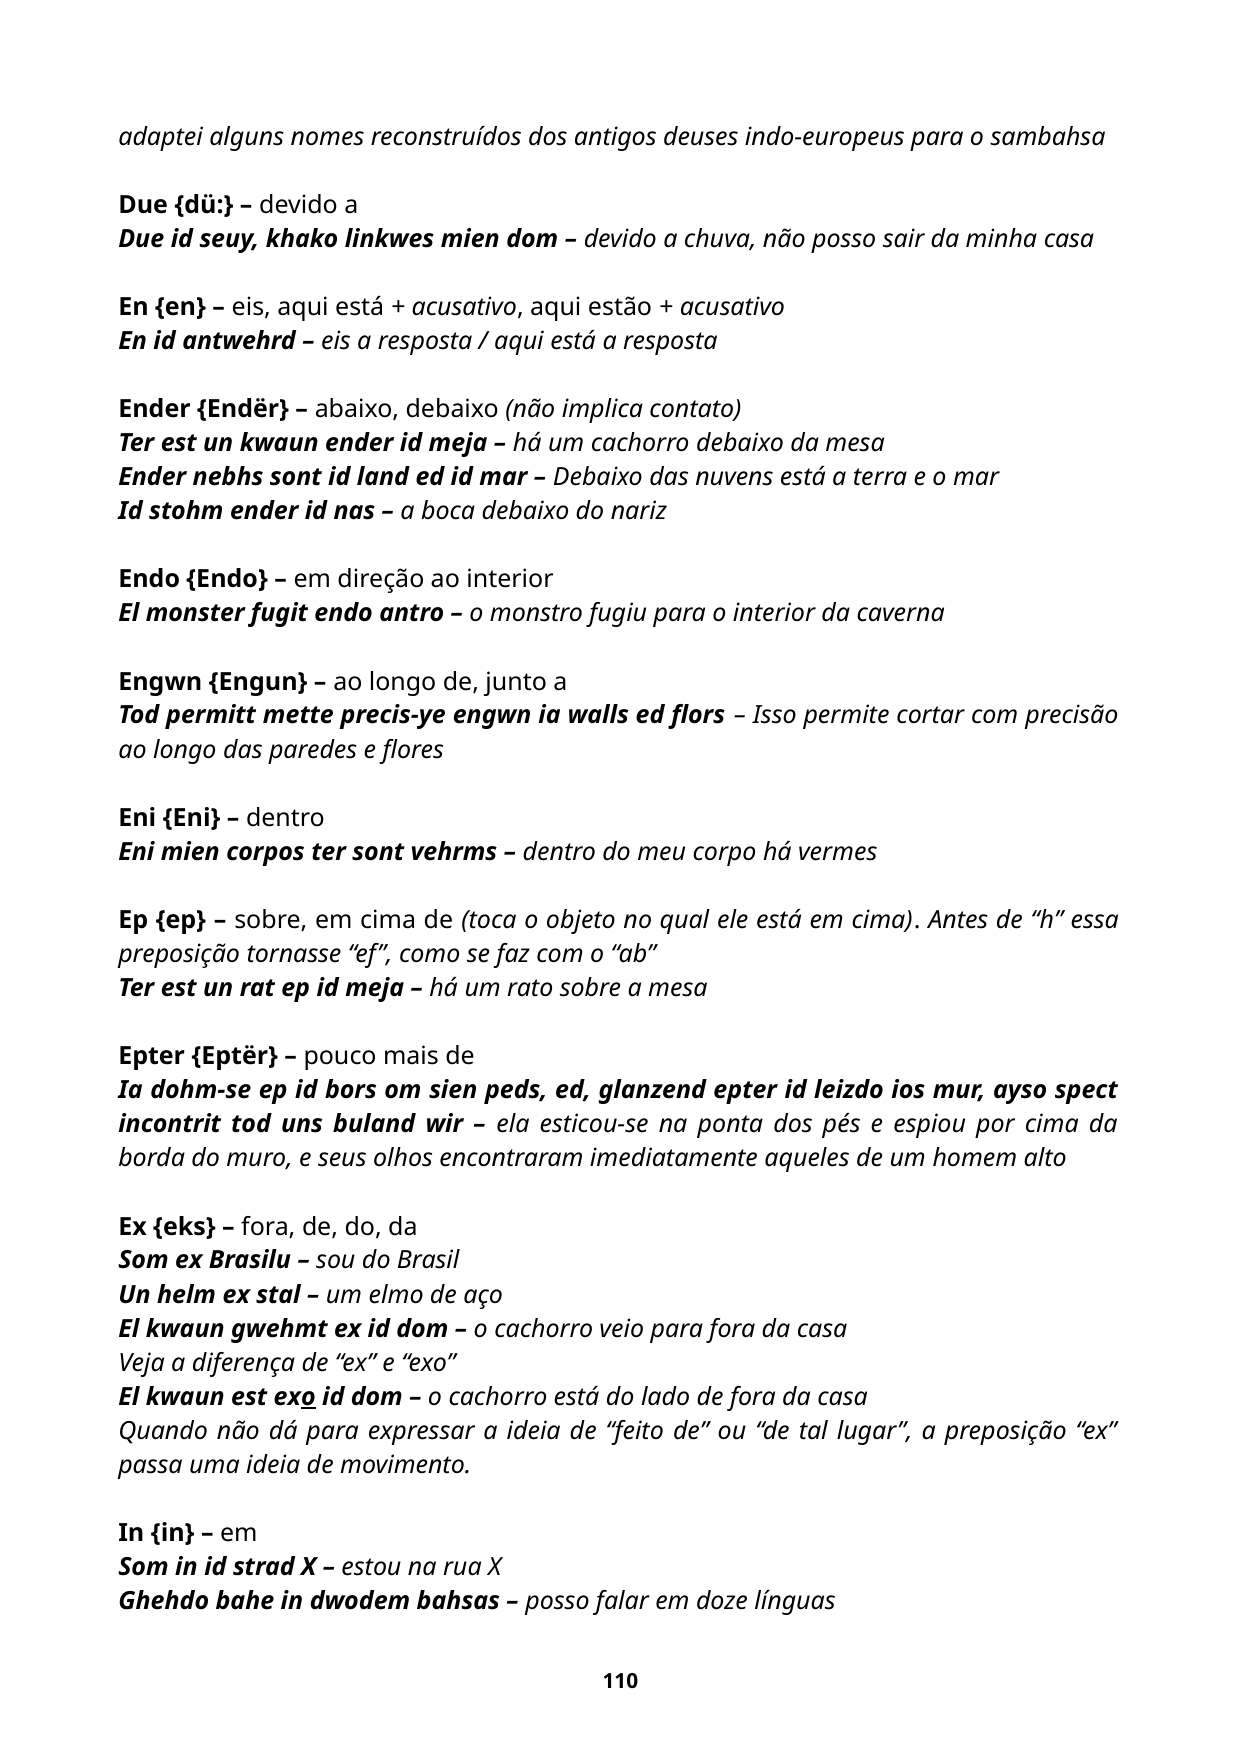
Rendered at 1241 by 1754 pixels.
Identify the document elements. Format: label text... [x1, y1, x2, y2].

text En {en} – eis, aqui está + acusativo, aqui estão + acusativo [118, 288, 1122, 322]
text Engwn {Engun} – ao longo de, junto a [118, 663, 1122, 697]
text Ep {ep} – sobre, em cima de (toca o objeto no qual ele está em cima). Antes de “h” essa preposição tornasse “ef”, como se faz com o “ab” [118, 902, 1122, 970]
text Eni mien corpos ter sont vehrms – dentro do meu corpo há vermes [118, 833, 1122, 867]
text Veja a diferença de “ex” e “exo” [118, 1344, 1122, 1378]
text Tod permitt mette precis-ye engwn ia walls ed flors – Isso permite cortar com precisão ao longo das paredes e flores [118, 697, 1122, 765]
text Epter {Eptër} – pouco mais de [118, 1038, 1122, 1072]
text Un helm ex stal – um elmo de aço [118, 1276, 1122, 1310]
text En id antwehrd – eis a resposta / aqui está a resposta [118, 322, 1122, 357]
text Ia dohm-se ep id bors om sien peds, ed, glanzend epter id leizdo ios mur, ayso spect incontrit tod uns buland wir – ela esticou-se na ponta dos pés e espiou por cima da borda do muro, e seus olhos encontraram imediatamente aqueles de um homem alto [118, 1072, 1122, 1174]
text Endo {Endo} – em direção ao interior [118, 561, 1122, 595]
text Ex {eks} – fora, de, do, da [118, 1208, 1122, 1242]
text Ter est un rat ep id meja – há um rato sobre a mesa [118, 970, 1122, 1004]
text El kwaun gwehmt ex id dom – o cachorro veio para fora da casa [118, 1310, 1122, 1344]
text El kwaun est exo id dom – o cachorro está do lado de fora da casa [118, 1378, 1122, 1412]
text Ghehdo bahe in dwodem bahsas – posso falar em doze línguas [118, 1583, 1122, 1617]
text Som in id strad X – estou na rua X [118, 1549, 1122, 1583]
text In {in} – em [118, 1515, 1122, 1549]
text Quando não dá para expressar a ideia de “feito de” ou “de tal lugar”, a preposição “ex” passa uma ideia de movimento. [118, 1412, 1122, 1481]
text Eni {Eni} – dentro [118, 799, 1122, 833]
text Due {dü:} – devido a [118, 186, 1122, 220]
text Ter est un kwaun ender id meja – há um cachorro debaixo da mesa [118, 425, 1122, 459]
text Som ex Brasilu – sou do Brasil [118, 1242, 1122, 1276]
text El monster fugit endo antro – o monstro fugiu para o interior da caverna [118, 595, 1122, 629]
text Ender {Endër} – abaixo, debaixo (não implica contato) [118, 391, 1122, 425]
text Ender nebhs sont id land ed id mar – Debaixo das nuvens está a terra e o mar [118, 459, 1122, 493]
text adaptei alguns nomes reconstruídos dos antigos deuses indo-europeus para o sambahsa [118, 118, 1122, 152]
text Due id seuy, khako linkwes mien dom – devido a chuva, não posso sair da minha casa [118, 220, 1122, 254]
text Id stohm ender id nas – a boca debaixo do nariz [118, 493, 1122, 527]
